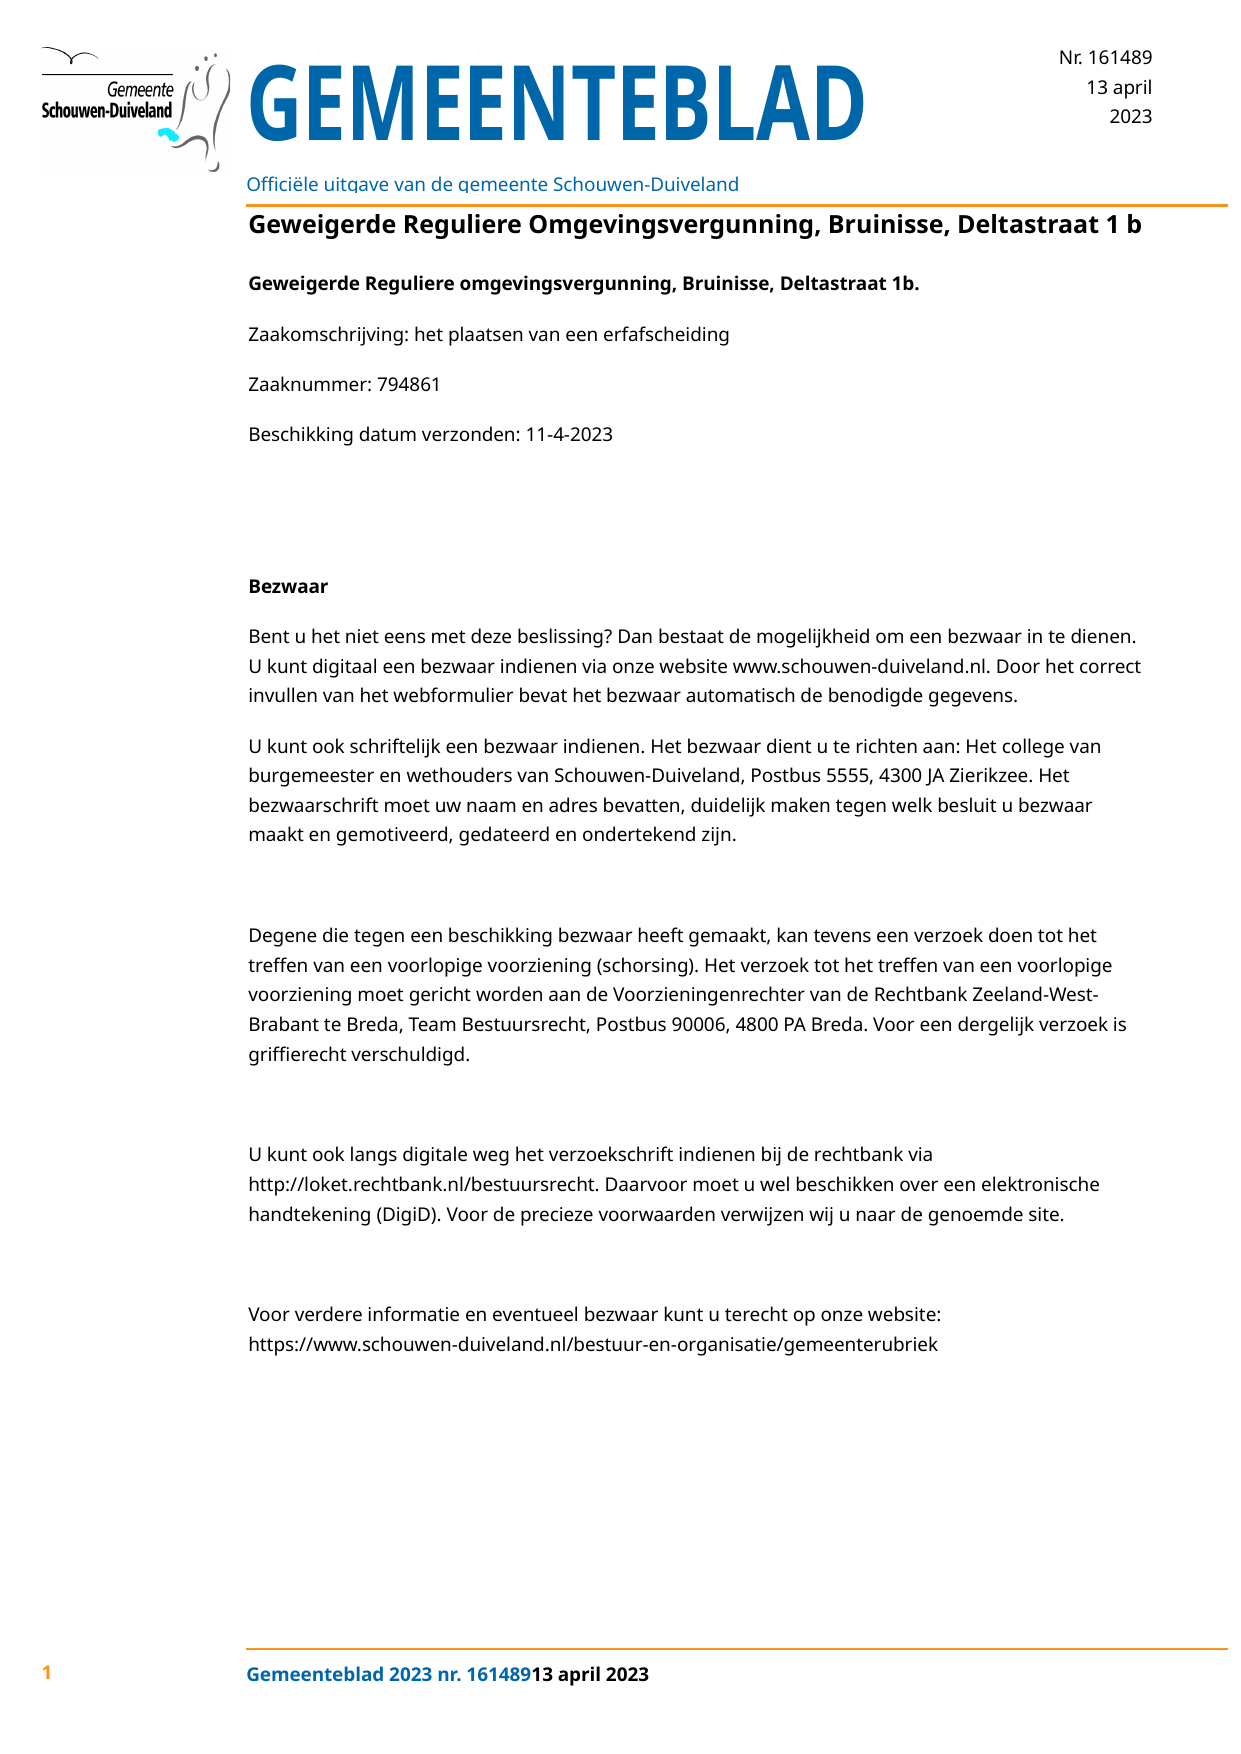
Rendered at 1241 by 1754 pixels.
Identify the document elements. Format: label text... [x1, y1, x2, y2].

text Bent u het niet eens met deze beslissing? Dan bestaat de mogelijkheid om een bezwaar in te dienen. U kunt digitaal een bezwaar indienen via onze website www.schouwen-duiveland.nl. Door het correct invullen van het webformulier bevat het bezwaar automatisch de benodigde gegevens. [248, 623, 1152, 708]
text U kunt ook schriftelijk een bezwaar indienen. Het bezwaar dient u te richten aan: Het college van burgemeester en wethouders van Schouwen-Duiveland, Postbus 5555, 4300 JA Zierikzee. Het bezwaarschrift moet uw naam en adres bevatten, duidelijk maken tegen welk besluit u bezwaar maakt en gemotiveerd, gedateerd en ondertekend zijn. [248, 733, 1152, 847]
text Bezwaar [248, 573, 1152, 598]
text Zaaknummer: 794861 [248, 371, 1152, 397]
text Zaakomschrijving: het plaatsen van een erfafscheiding [248, 321, 1152, 346]
text Voor verdere informatie en eventueel bezwaar kunt u terecht op onze website: https://www.schouwen-duiveland.nl/bestuur-en-organisatie/gemeenterubriek [248, 1302, 1152, 1357]
text Beschikking datum verzonden: 11-4-2023 [248, 422, 1152, 447]
text Degene die tegen een beschikking bezwaar heeft gemaakt, kan tevens een verzoek doen tot het treffen van een voorlopige voorziening (schorsing). Het verzoek tot het treffen van een voorlopige voorziening moet gericht worden aan de Voorzieningenrechter van de Rechtbank Zeeland-West-Brabant te Breda, Team Bestuursrecht, Postbus 90006, 4800 PA Breda. Voor een dergelijk verzoek is griffierecht verschuldigd. [248, 922, 1152, 1066]
text Geweigerde Reguliere Omgevingsvergunning, Bruinisse, Deltastraat 1 b [248, 207, 1152, 241]
text U kunt ook langs digitale weg het verzoekschrift indienen bij de rechtbank via http://loket.rechtbank.nl/bestuursrecht. Daarvoor moet u wel beschikken over een elektronische handtekening (DigiD). Voor de precieze voorwaarden verwijzen wij u naar de genoemde site. [248, 1142, 1152, 1226]
picture [41, 47, 231, 172]
text Geweigerde Reguliere omgevingsvergunning, Bruinisse, Deltastraat 1b. [248, 270, 1152, 296]
